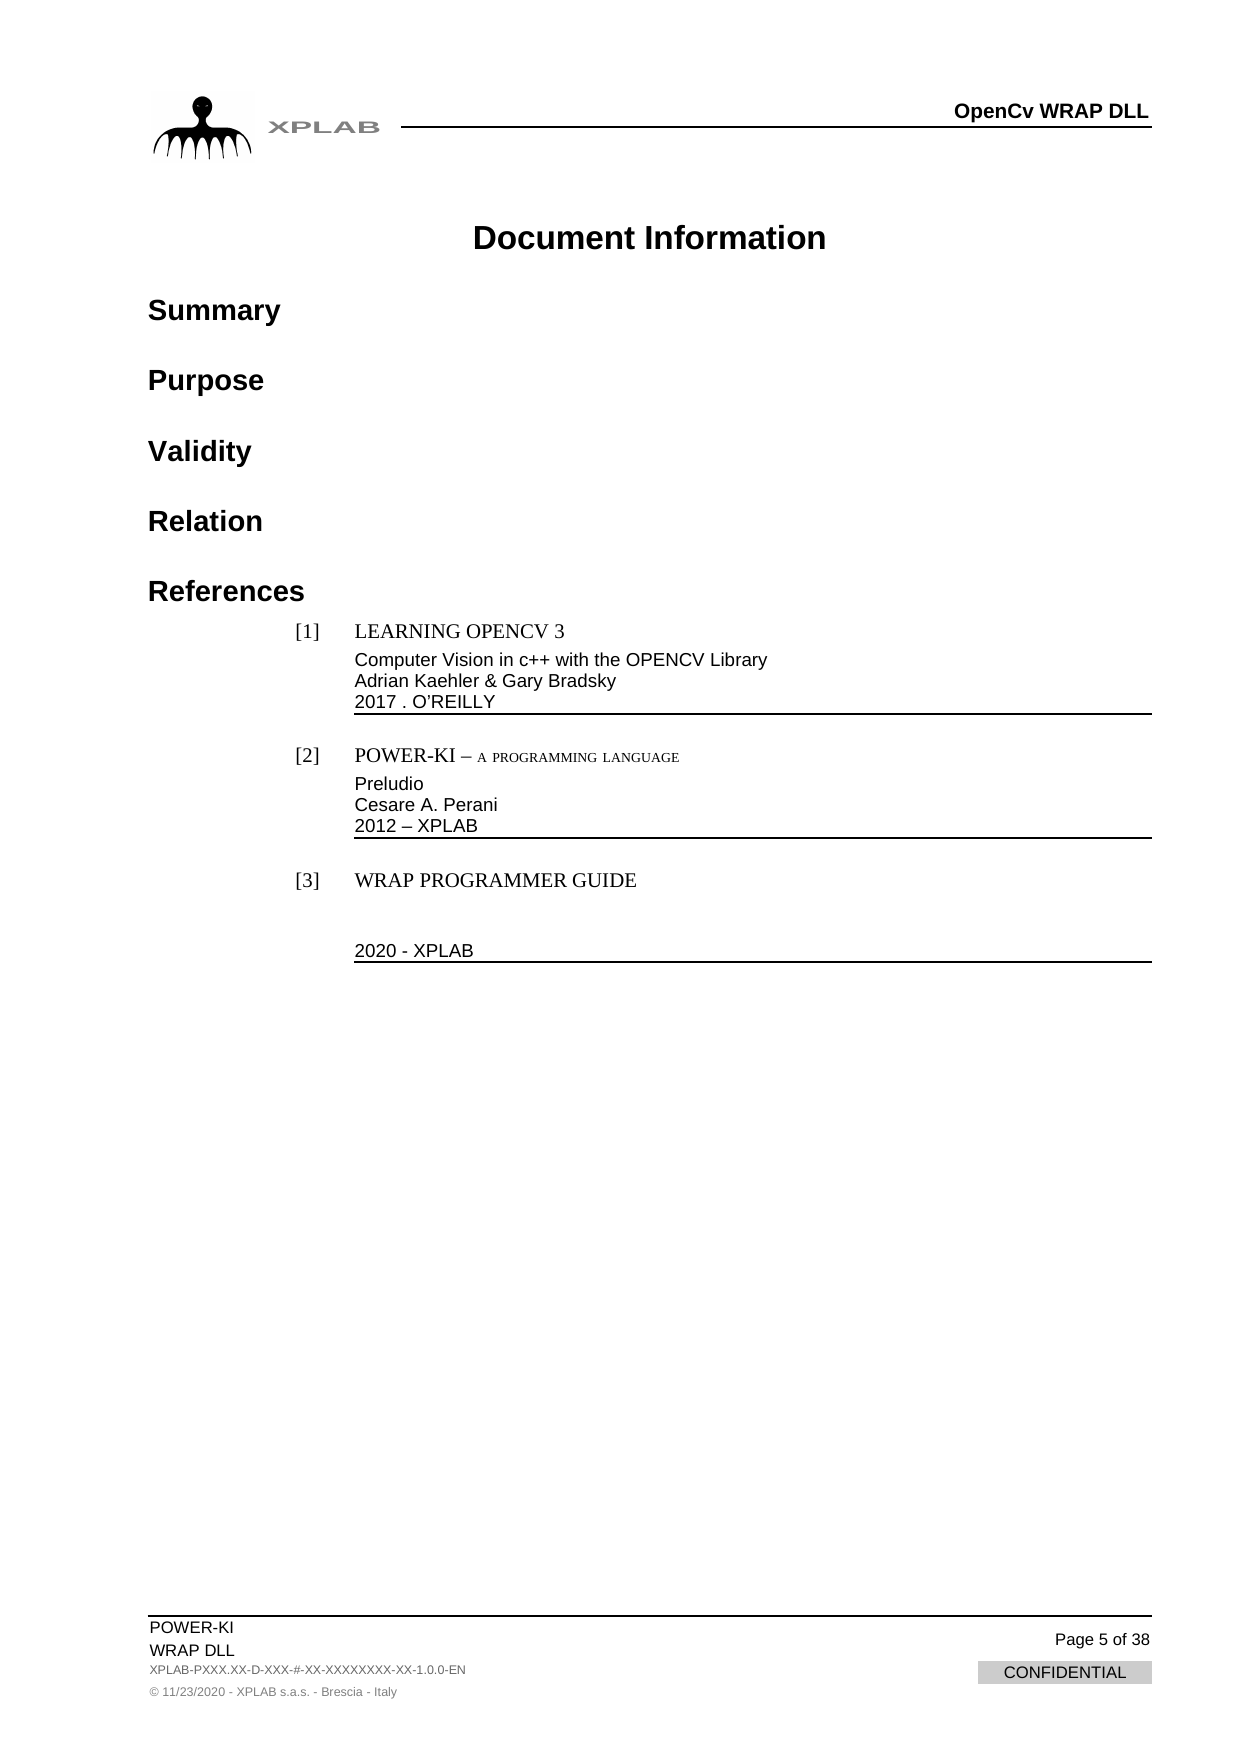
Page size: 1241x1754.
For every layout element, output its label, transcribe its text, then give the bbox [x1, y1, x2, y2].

table_cell [354, 919, 1152, 940]
text Validity [148, 434, 1152, 467]
list WRAP PROGRAMMER GUIDE [295, 868, 1152, 892]
list LEARNING OPENCV 3 [295, 620, 1152, 643]
table_cell Cesare A. Perani [354, 795, 1152, 816]
table_header Computer Vision in c++ with the OPENCV Library [354, 650, 1152, 671]
table_cell 2012 – XPLAB [354, 816, 1152, 837]
table_cell 2017 . O’REILLY [354, 692, 1152, 713]
text Purpose [148, 364, 1152, 397]
list POWER-KI – a programming language [295, 744, 1152, 767]
table_cell 2020 - XPLAB [354, 940, 1152, 961]
text References [148, 575, 1152, 608]
table_header [354, 898, 1152, 919]
picture [150, 91, 255, 163]
text Document Information [148, 220, 1152, 257]
table_cell Adrian Kaehler & Gary Bradsky [354, 671, 1152, 692]
table_header Preludio [354, 774, 1152, 795]
text Relation [148, 505, 1152, 537]
text Summary [148, 294, 1152, 327]
